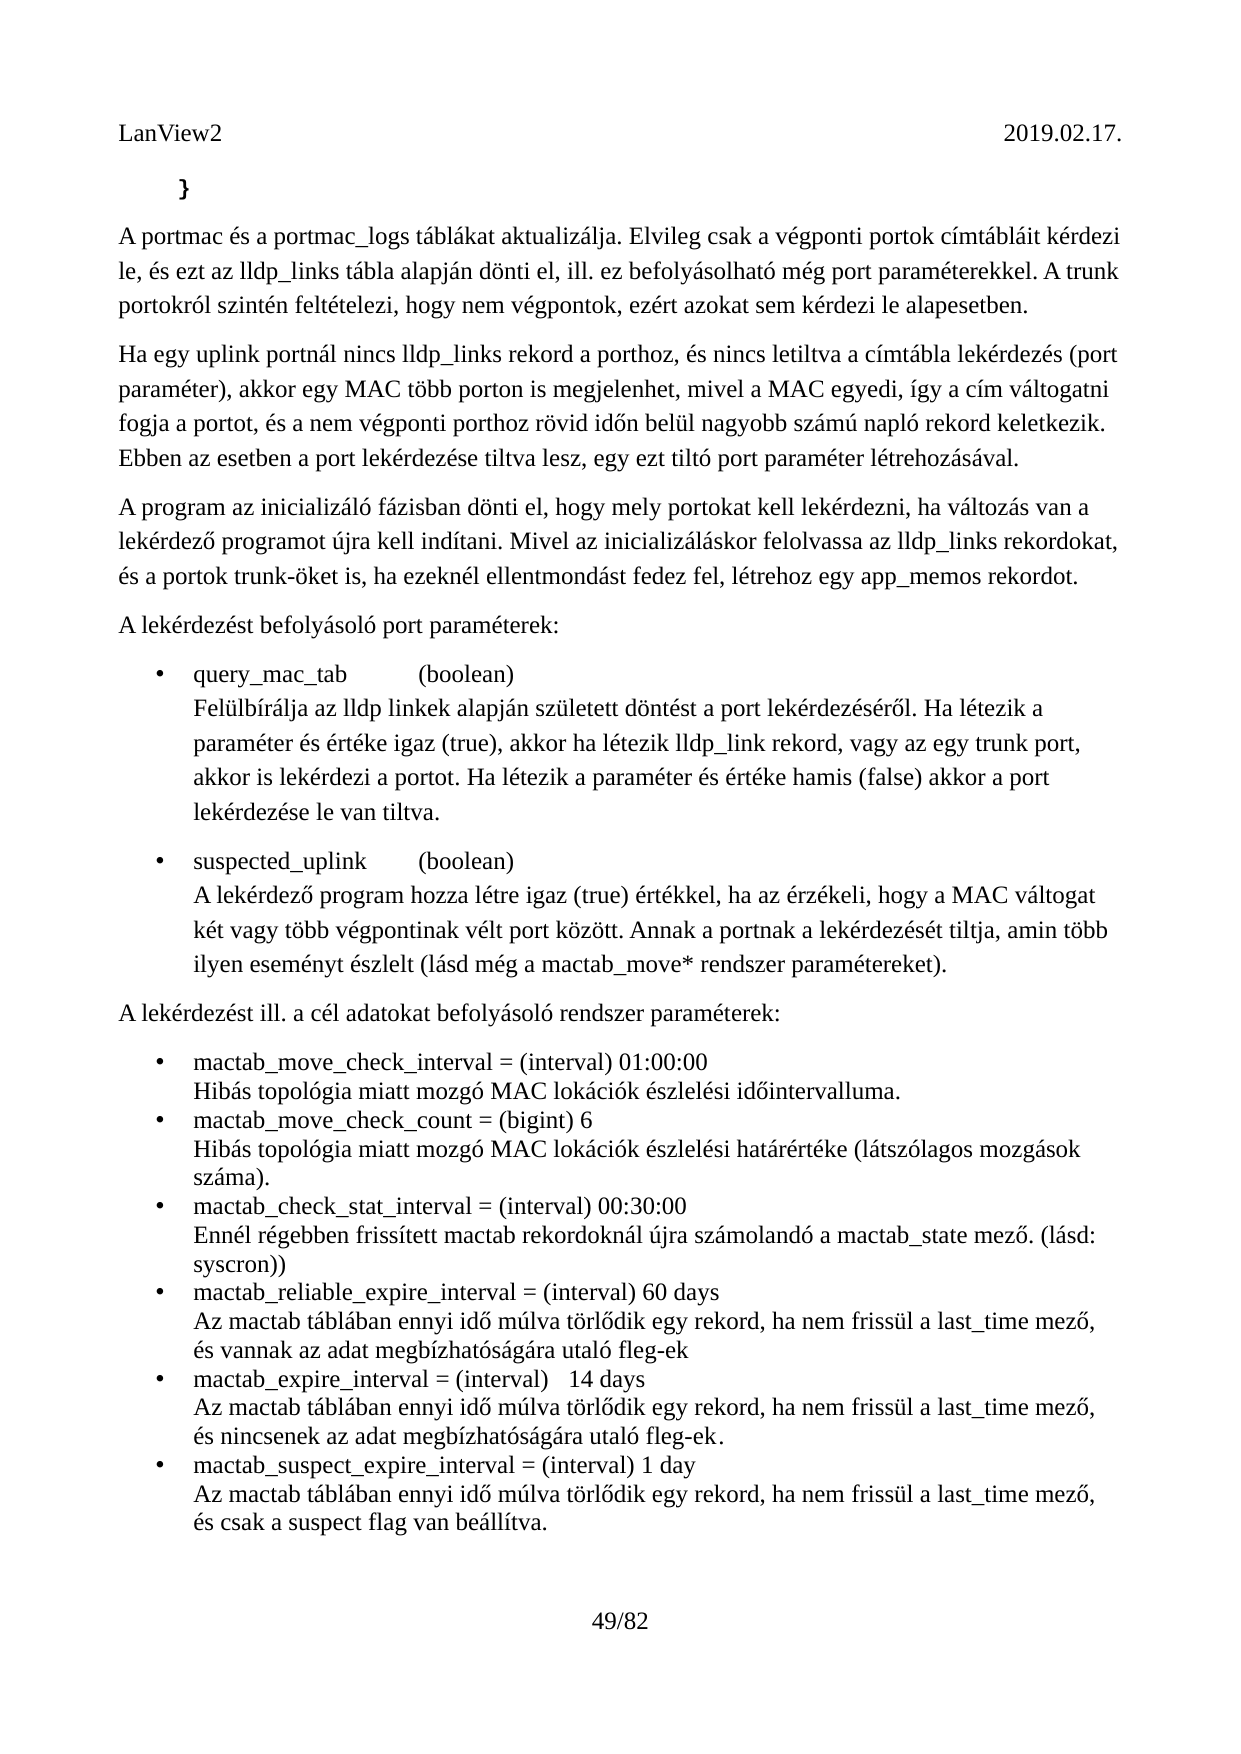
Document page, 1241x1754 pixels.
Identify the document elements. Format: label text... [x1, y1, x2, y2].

list mactab_suspect_expire_interval = (interval) 1 day Az mactab táblában ennyi idő múlva törlődik egy rekord, ha nem frissül a last_time mező, és csak a suspect flag van beállítva. [156, 1450, 1122, 1536]
text } [177, 177, 1122, 202]
list suspected_uplink (boolean) A lekérdező program hozza létre igaz (true) értékkel, ha az érzékeli, hogy a MAC váltogat két vagy több végpontinak vélt port között. Annak a portnak a lekérdezését tiltja, amin több ilyen eseményt észlelt (lásd még a mactab_move* rendszer paramétereket). [156, 846, 1122, 978]
text Ha egy uplink portnál nincs lldp_links rekord a porthoz, és nincs letiltva a címtábla lekérdezés (port paraméter), akkor egy MAC több porton is megjelenhet, mivel a MAC egyedi, így a cím váltogatni fogja a portot, és a nem végponti porthoz rövid időn belül nagyobb számú napló rekord keletkezik. Ebben az esetben a port lekérdezése tiltva lesz, egy ezt tiltó port paraméter létrehozásával. [118, 339, 1122, 472]
text A lekérdezést befolyásoló port paraméterek: [118, 610, 1122, 639]
list mactab_move_check_interval = (interval) 01:00:00 Hibás topológia miatt mozgó MAC lokációk észlelési időintervalluma. [156, 1047, 1122, 1105]
list mactab_reliable_expire_interval = (interval) 60 days Az mactab táblában ennyi idő múlva törlődik egy rekord, ha nem frissül a last_time mező, és vannak az adat megbízhatóságára utaló fleg-ek [156, 1277, 1122, 1364]
text A portmac és a portmac_logs táblákat aktualizálja. Elvileg csak a végponti portok címtábláit kérdezi le, és ezt az lldp_links tábla alapján dönti el, ill. ez befolyásolható még port paraméterekkel. A trunk portokról szintén feltételezi, hogy nem végpontok, ezért azokat sem kérdezi le alapesetben. [118, 221, 1122, 319]
list mactab_expire_interval = (interval) 14 days Az mactab táblában ennyi idő múlva törlődik egy rekord, ha nem frissül a last_time mező, és nincsenek az adat megbízhatóságára utaló fleg-ek . [156, 1364, 1122, 1450]
text A program az inicializáló fázisban dönti el, hogy mely portokat kell lekérdezni, ha változás van a lekérdező programot újra kell indítani. Mivel az inicializáláskor felolvassa az lldp_links rekordokat, és a portok trunk-öket is, ha ezeknél ellentmondást fedez fel, létrehoz egy app_memos rekordot. [118, 492, 1122, 589]
list mactab_move_check_count = (bigint) 6 Hibás topológia miatt mozgó MAC lokációk észlelési határértéke (látszólagos mozgások száma). [156, 1105, 1122, 1191]
text A lekérdezést ill. a cél adatokat befolyásoló rendszer paraméterek: [118, 998, 1122, 1027]
list mactab_check_stat_interval = (interval) 00:30:00 Ennél régebben frissített mactab rekordoknál újra számolandó a mactab_state mező. (lásd: syscron)) [156, 1191, 1122, 1277]
list query_mac_tab (boolean) Felülbírálja az lldp linkek alapján született döntést a port lekérdezéséről. Ha létezik a paraméter és értéke igaz (true), akkor ha létezik lldp_link rekord, vagy az egy trunk port, akkor is lekérdezi a portot. Ha létezik a paraméter és értéke hamis (false) akkor a port lekérdezése le van tiltva. [156, 659, 1122, 826]
